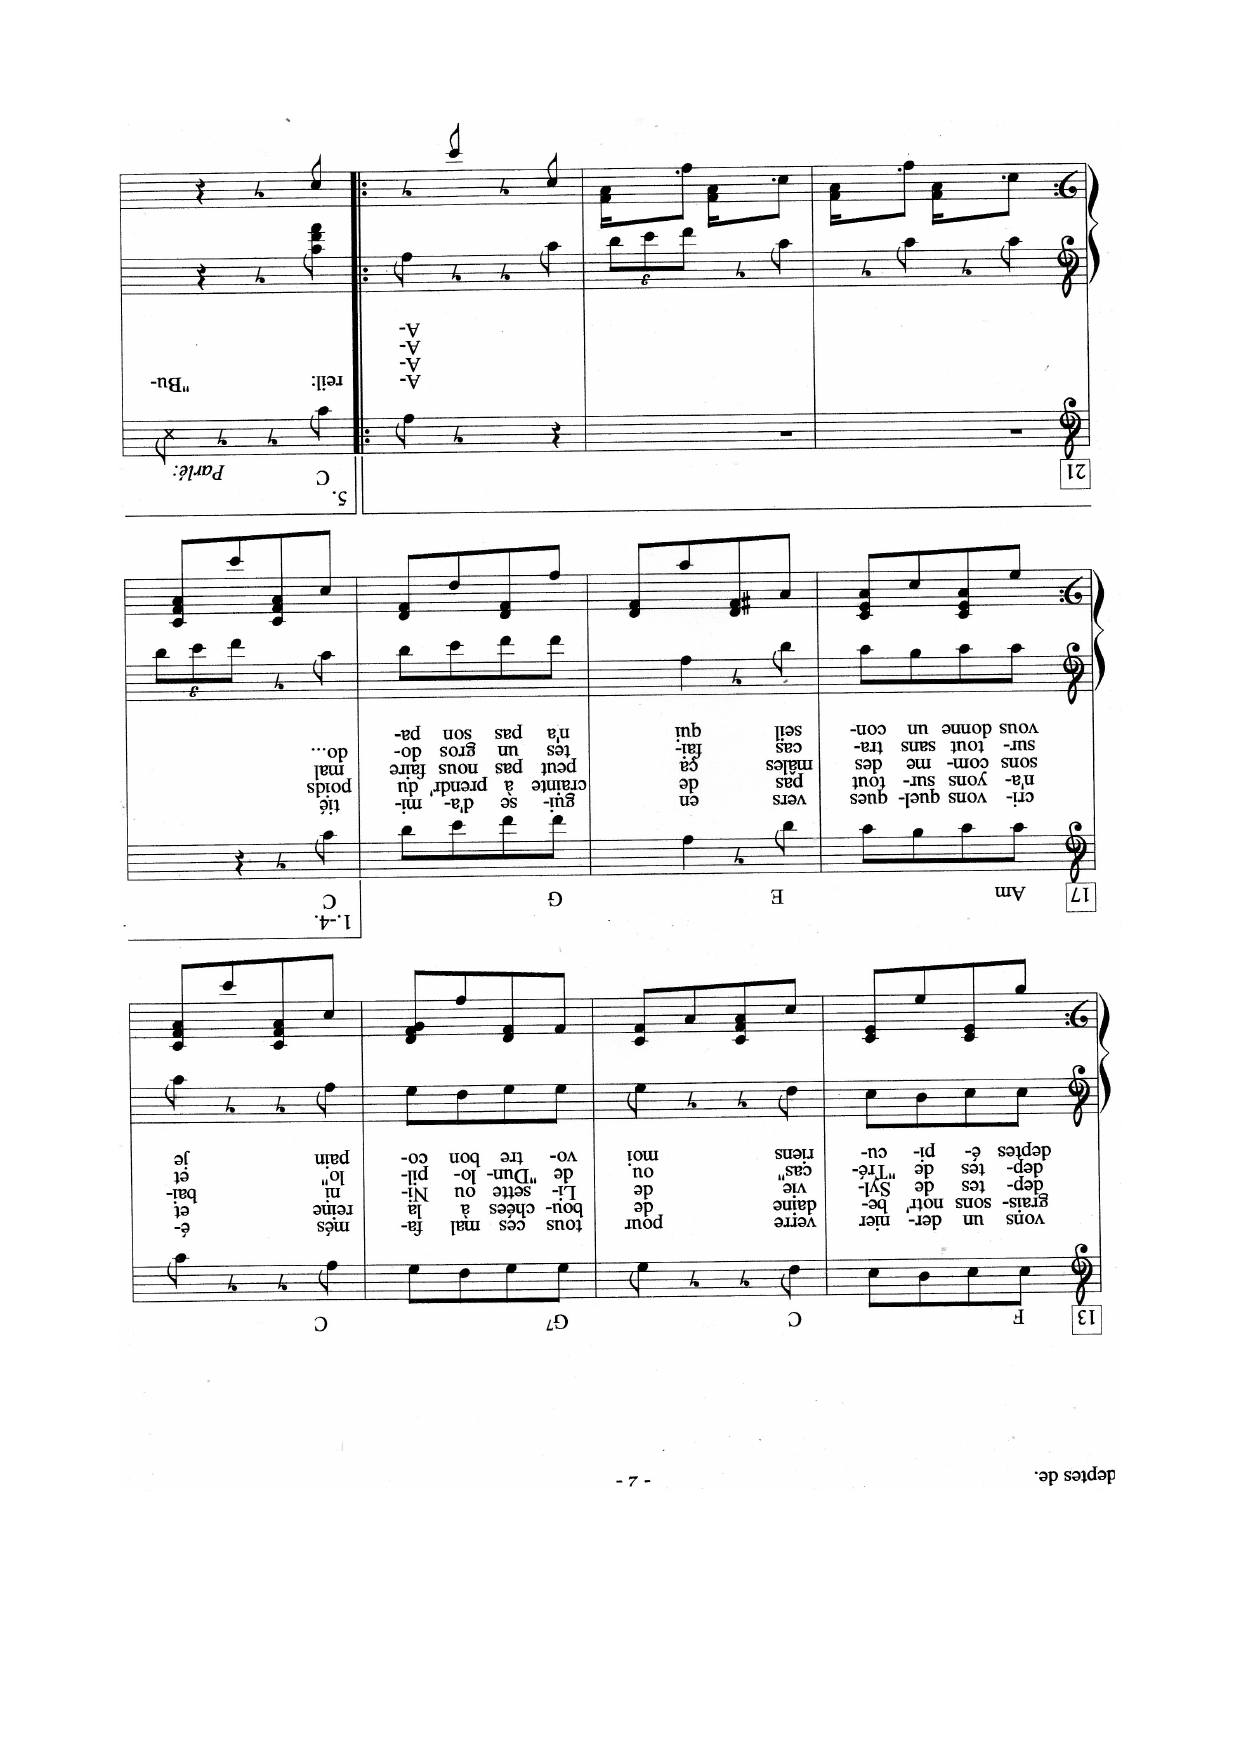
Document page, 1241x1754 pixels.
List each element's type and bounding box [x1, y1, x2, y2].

picture [118, 118, 1123, 1491]
